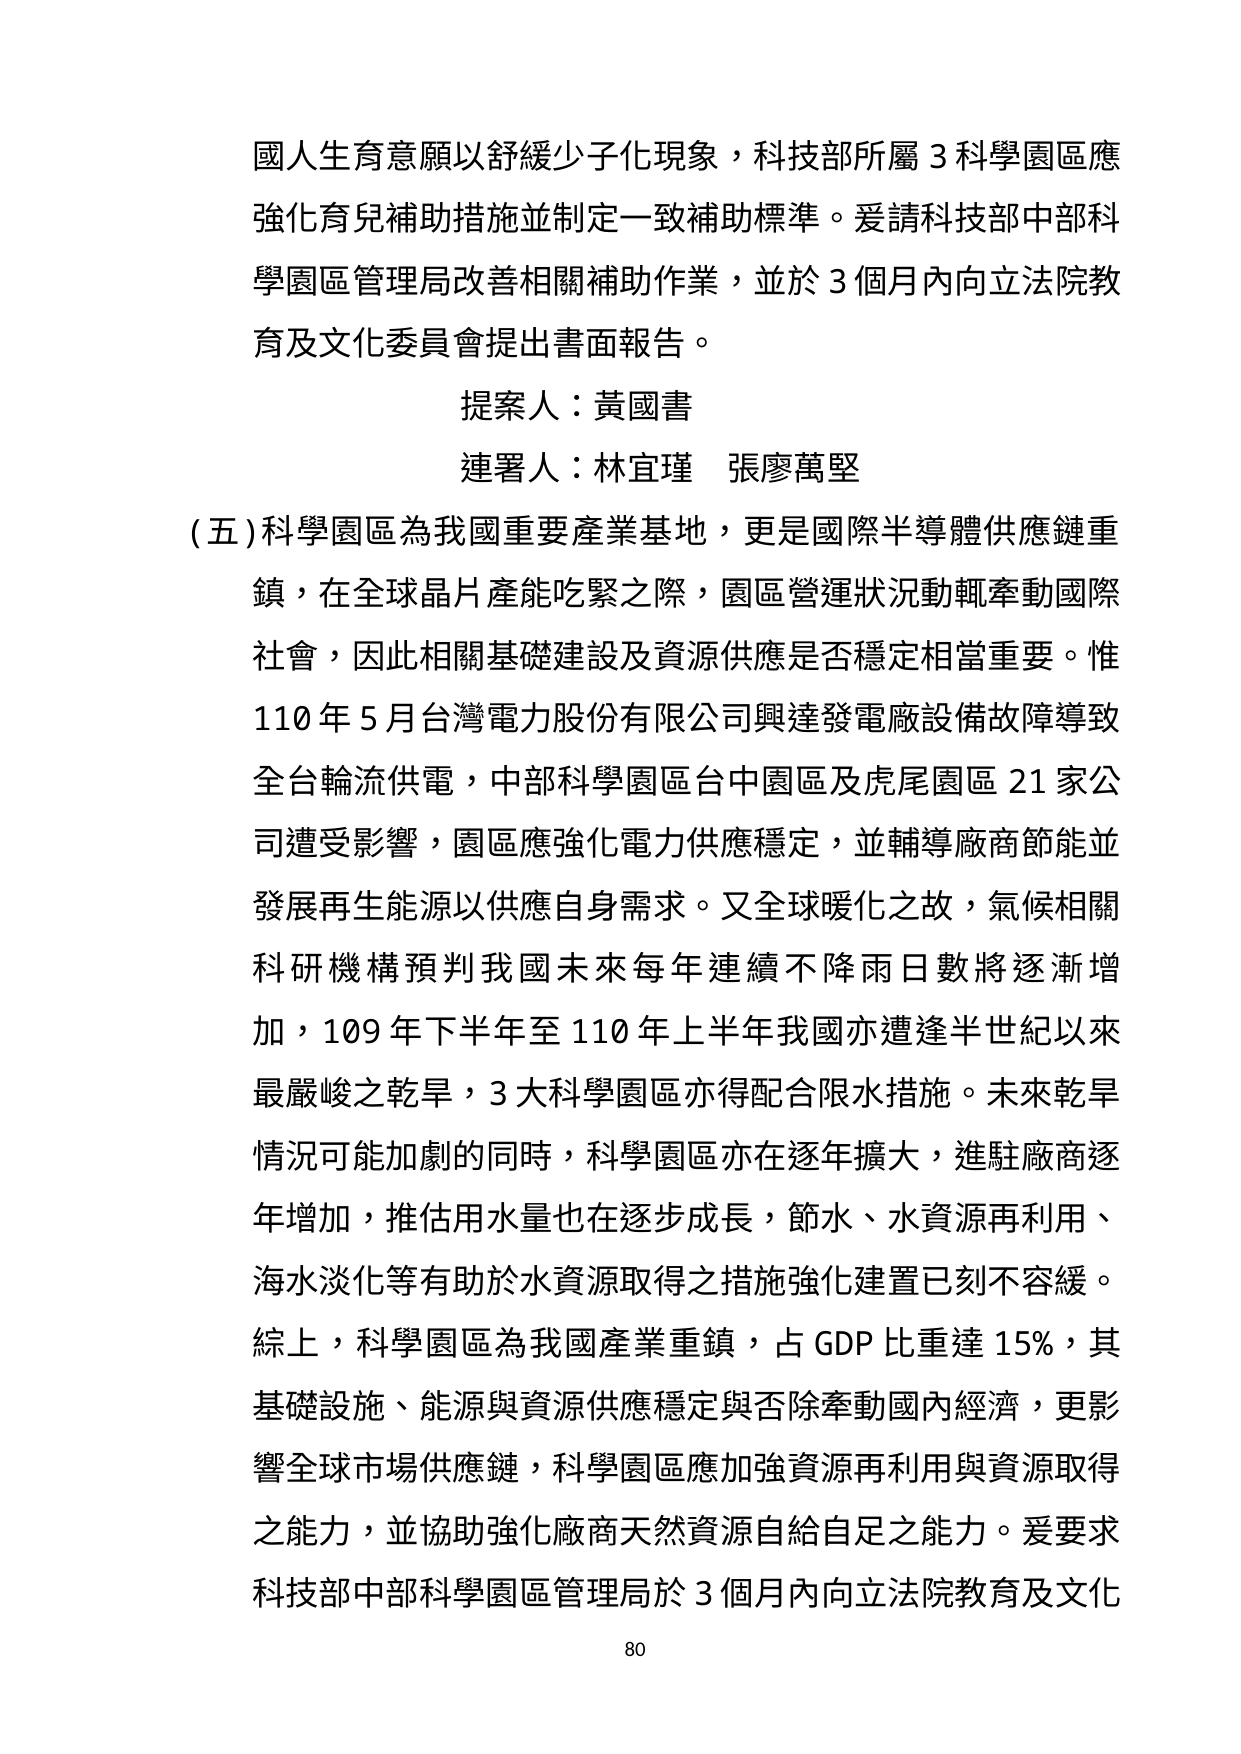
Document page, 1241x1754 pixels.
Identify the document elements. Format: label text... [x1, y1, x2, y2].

text 連署人：林宜瑾 張廖萬堅 [460, 425, 1122, 487]
text 國人生育意願以舒緩少子化現象，科技部所屬3科學園區應強化育兒補助措施並制定一致補助標準。爰請科技部中部科學園區管理局改善相關補助作業，並於3個月內向立法院教育及文化委員會提出書面報告。 [185, 112, 1122, 362]
text (五)科學園區為我國重要產業基地，更是國際半導體供應鏈重鎮，在全球晶片產能吃緊之際，園區營運狀況動輒牽動國際社會，因此相關基礎建設及資源供應是否穩定相當重要。惟110年5月台灣電力股份有限公司興達發電廠設備故障導致全台輪流供電，中部科學園區台中園區及虎尾園區21家公司遭受影響，園區應強化電力供應穩定，並輔導廠商節能並發展再生能源以供應自身需求。又全球暖化之故，氣候相關科研機構預判我國未來每年連續不降雨日數將逐漸增加，109年下半年至110年上半年我國亦遭逢半世紀以來最嚴峻之乾旱，3大科學園區亦得配合限水措施。未來乾旱情況可能加劇的同時，科學園區亦在逐年擴大，進駐廠商逐年增加，推估用水量也在逐步成長，節水、水資源再利用、海水淡化等有助於水資源取得之措施強化建置已刻不容緩。綜上，科學園區為我國產業重鎮，占GDP比重達15%，其基礎設施、能源與資源供應穩定與否除牽動國內經濟，更影響全球市場供應鏈，科學園區應加強資源再利用與資源取得之能力，並協助強化廠商天然資源自給自足之能力。爰要求科技部中部科學園區管理局於3個月內向立法院教育及文化 [185, 487, 1122, 1612]
text 提案人：黃國書 [460, 362, 1122, 425]
